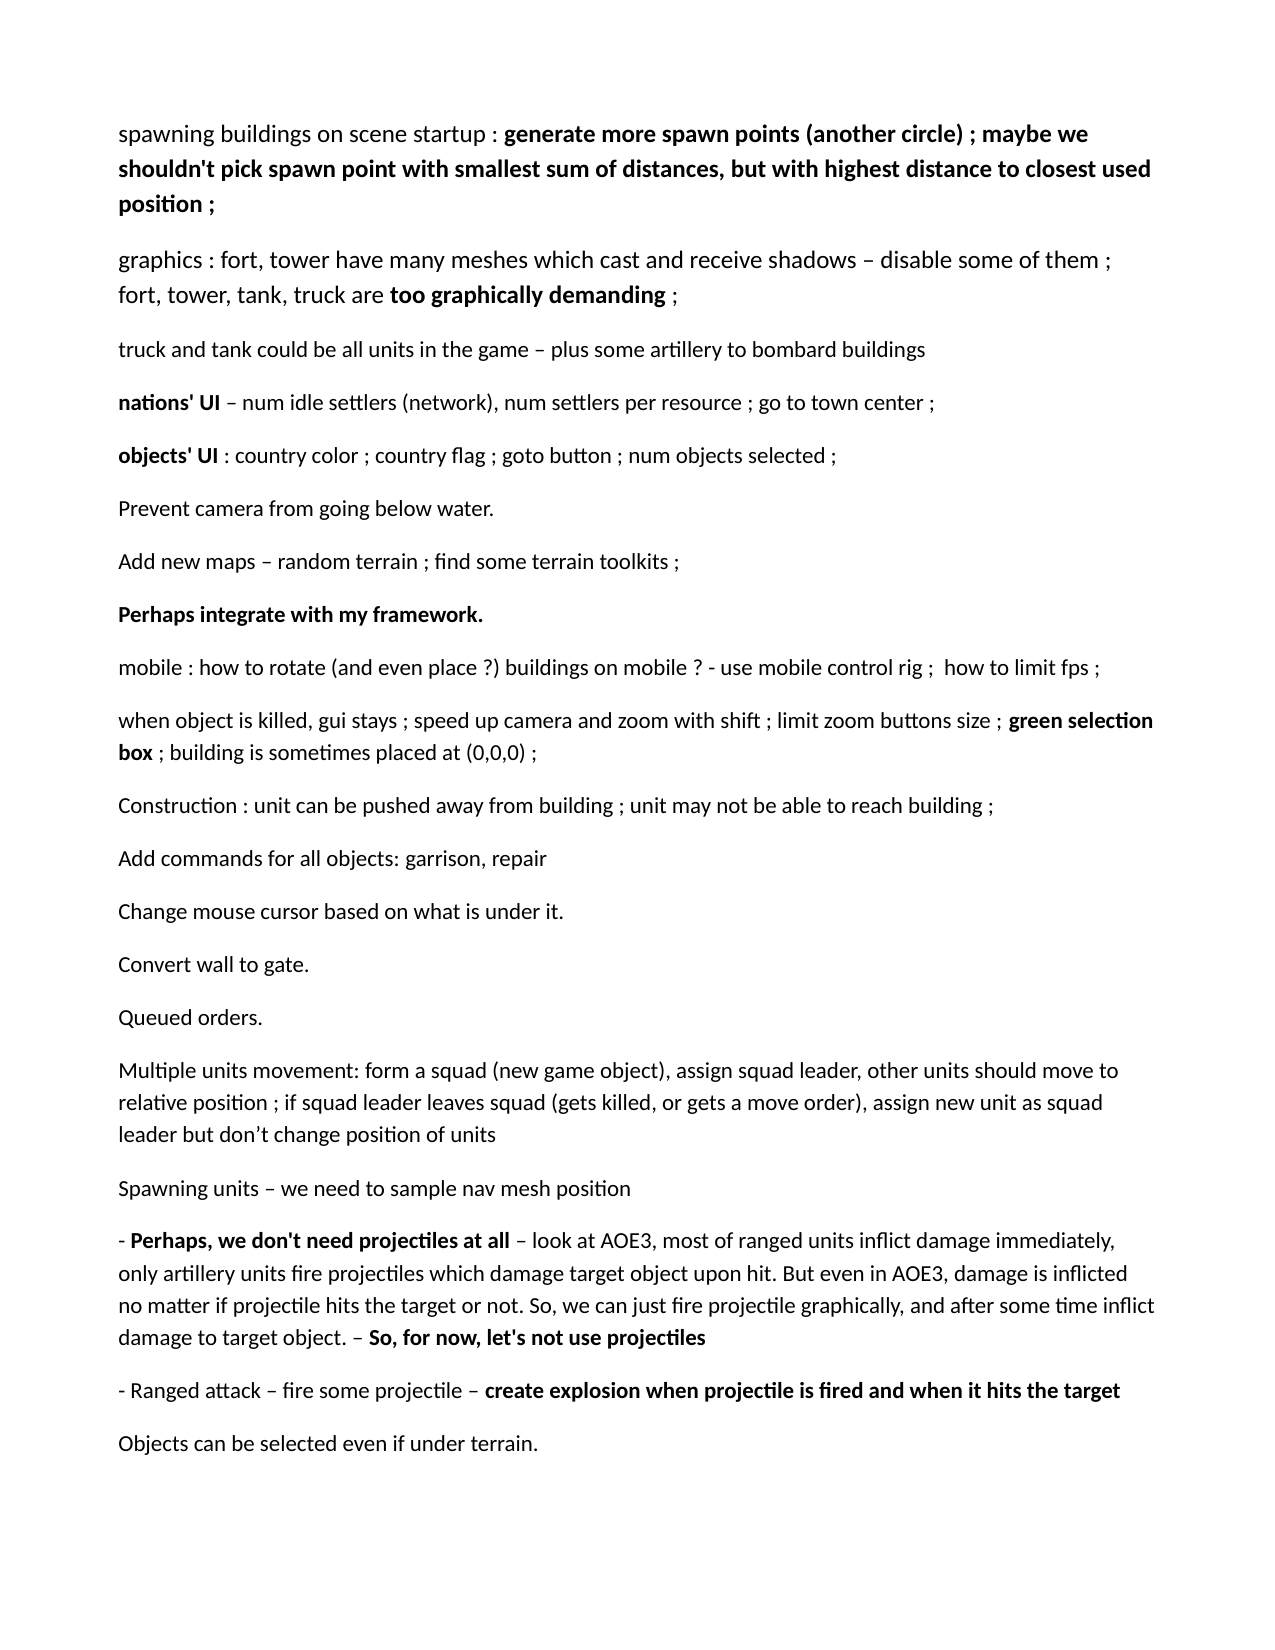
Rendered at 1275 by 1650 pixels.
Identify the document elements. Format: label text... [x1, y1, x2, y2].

text spawning buildings on scene startup : generate more spawn points (another circle) ; maybe we shouldn't pick spawn point with smallest sum of distances, but with highest distance to closest used position ; [118, 118, 1157, 219]
text Add new maps – random terrain ; find some terrain toolkits ; [118, 547, 1157, 575]
text truck and tank could be all units in the game – plus some artillery to bombard buildings [118, 335, 1157, 363]
text Prevent camera from going below water. [118, 494, 1157, 522]
text Add commands for all objects: garrison, repair [118, 844, 1157, 872]
text graphics : fort, tower have many meshes which cast and receive shadows – disable some of them ; fort, tower, tank, truck are too graphically demanding ; [118, 244, 1157, 309]
text mobile : how to rotate (and even place ?) buildings on mobile ? - use mobile control rig ; how to limit fps ; [118, 653, 1157, 681]
text nations' UI – num idle settlers (network), num settlers per resource ; go to town center ; [118, 388, 1157, 416]
text Multiple units movement: form a squad (new game object), assign squad leader, other units should move to relative position ; if squad leader leaves squad (gets killed, or gets a move order), assign new unit as squad leader but don’t change position of units [118, 1056, 1157, 1149]
text Spawning units – we need to sample nav mesh position [118, 1174, 1157, 1202]
text Convert wall to gate. [118, 950, 1157, 978]
text Perhaps integrate with my framework. [118, 600, 1157, 628]
text - Perhaps, we don't need projectiles at all – look at AOE3, most of ranged units inflict damage immediately, only artillery units fire projectiles which damage target object upon hit. But even in AOE3, damage is inflicted no matter if projectile hits the target or not. So, we can just fire projectile graphically, and after some time inflict damage to target object. – So, for now, let's not use projectiles [118, 1227, 1157, 1351]
text Queued orders. [118, 1003, 1157, 1031]
text Change mouse cursor based on what is under it. [118, 897, 1157, 925]
text objects' UI : country color ; country flag ; goto button ; num objects selected ; [118, 441, 1157, 469]
text Objects can be selected even if under terrain. [118, 1429, 1157, 1457]
text when object is killed, gui stays ; speed up camera and zoom with shift ; limit zoom buttons size ; green selection box ; building is sometimes placed at (0,0,0) ; [118, 706, 1157, 766]
text Construction : unit can be pushed away from building ; unit may not be able to reach building ; [118, 791, 1157, 819]
text - Ranged attack – fire some projectile – create explosion when projectile is fired and when it hits the target [118, 1376, 1157, 1404]
